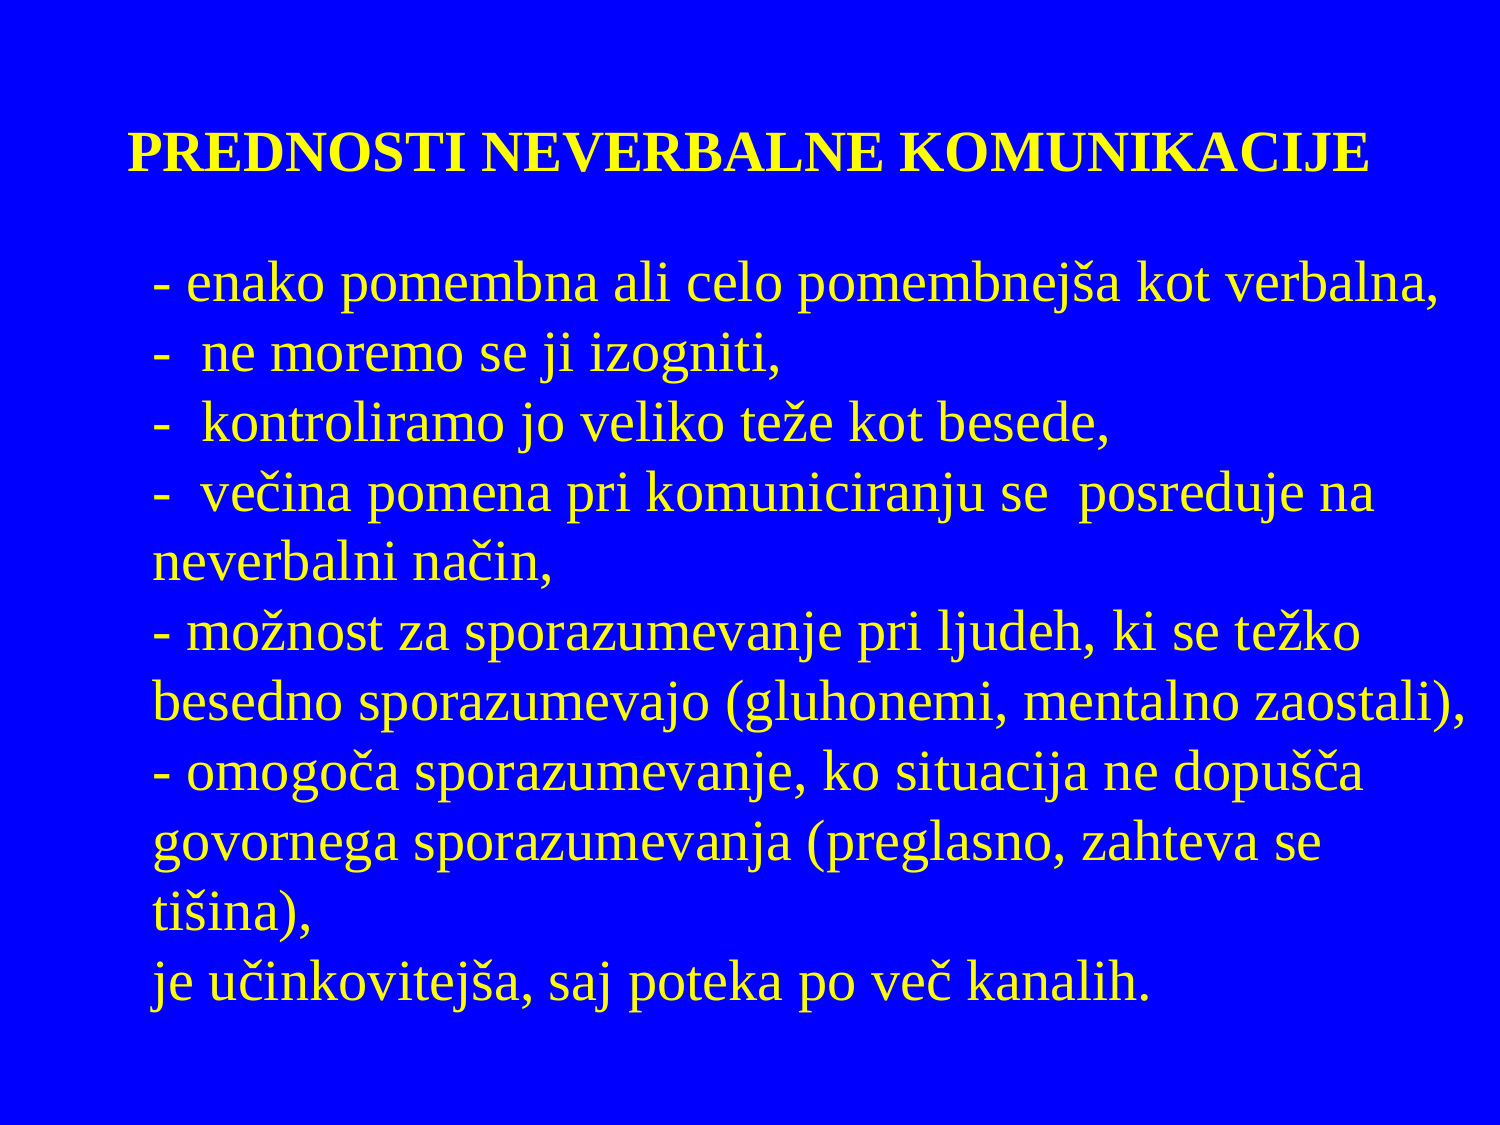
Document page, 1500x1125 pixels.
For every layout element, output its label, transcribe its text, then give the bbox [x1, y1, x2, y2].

title PREDNOSTI NEVERBALNE KOMUNIKACIJE - enako pomembna ali celo pomembnejša kot verbalna, - ne moremo se ji izogniti, - kontroliramo jo veliko teže kot besede, - večina pomena pri komuniciranju se posreduje na neverbalni način, - možnost za sporazumevanje pri ljudeh, ki se težko besedno sporazumevajo (gluhonemi, mentalno zaostali), - omogoča sporazumevanje, ko situacija ne dopušča govornega sporazumevanja (preglasno, zahteva se tišina), je učinkovitejša, saj poteka po več kanalih. [0, 105, 1500, 1020]
